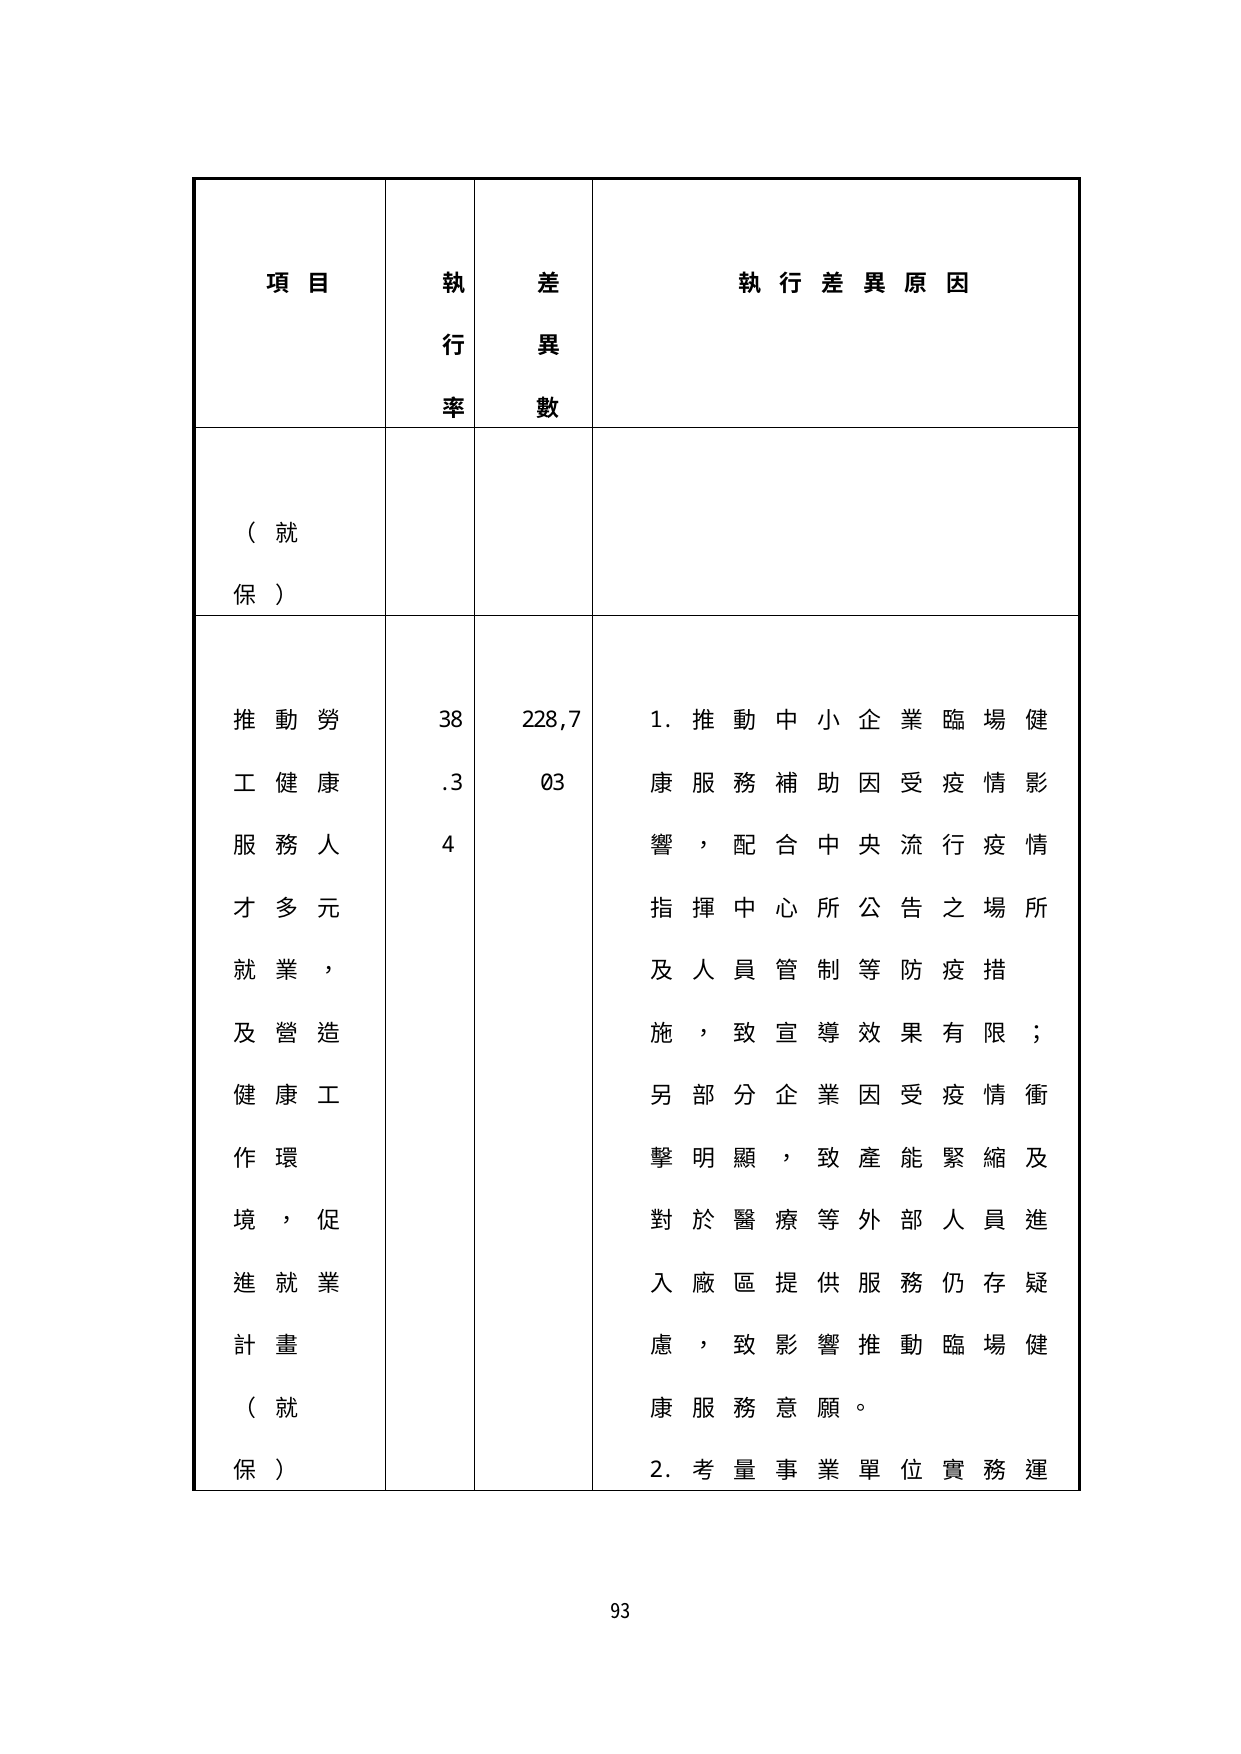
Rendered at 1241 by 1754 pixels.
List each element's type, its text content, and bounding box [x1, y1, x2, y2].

table_cell [386, 428, 474, 615]
table_cell （就保） [196, 428, 385, 615]
table_cell 228,703 [475, 616, 592, 1490]
table_header 執行差異原因 [593, 180, 1078, 427]
table_header 執行率 [386, 180, 474, 427]
table_cell [593, 428, 1078, 615]
table_cell 推動勞工健康服務人才多元就業，及營造健康工作環境，促進就業計畫（就保） [196, 616, 385, 1490]
table_header 差異數 [475, 180, 592, 427]
table_header 項目 [196, 180, 385, 427]
table_cell 38.34 [386, 616, 474, 1490]
table_cell 1.推動中小企業臨場健康服務補助因受疫情影響，配合中央流行疫情指揮中心所公告之場所及人員管制等防疫措施，致宣導效果有限；另部分企業因受疫情衝擊明顯，致產能緊縮及對於醫療等外部人員進入廠區提供服務仍存疑慮，致影響推動臨場健康服務意願。 2.考量事業單位實務運 [593, 616, 1078, 1490]
table_cell [475, 428, 592, 615]
